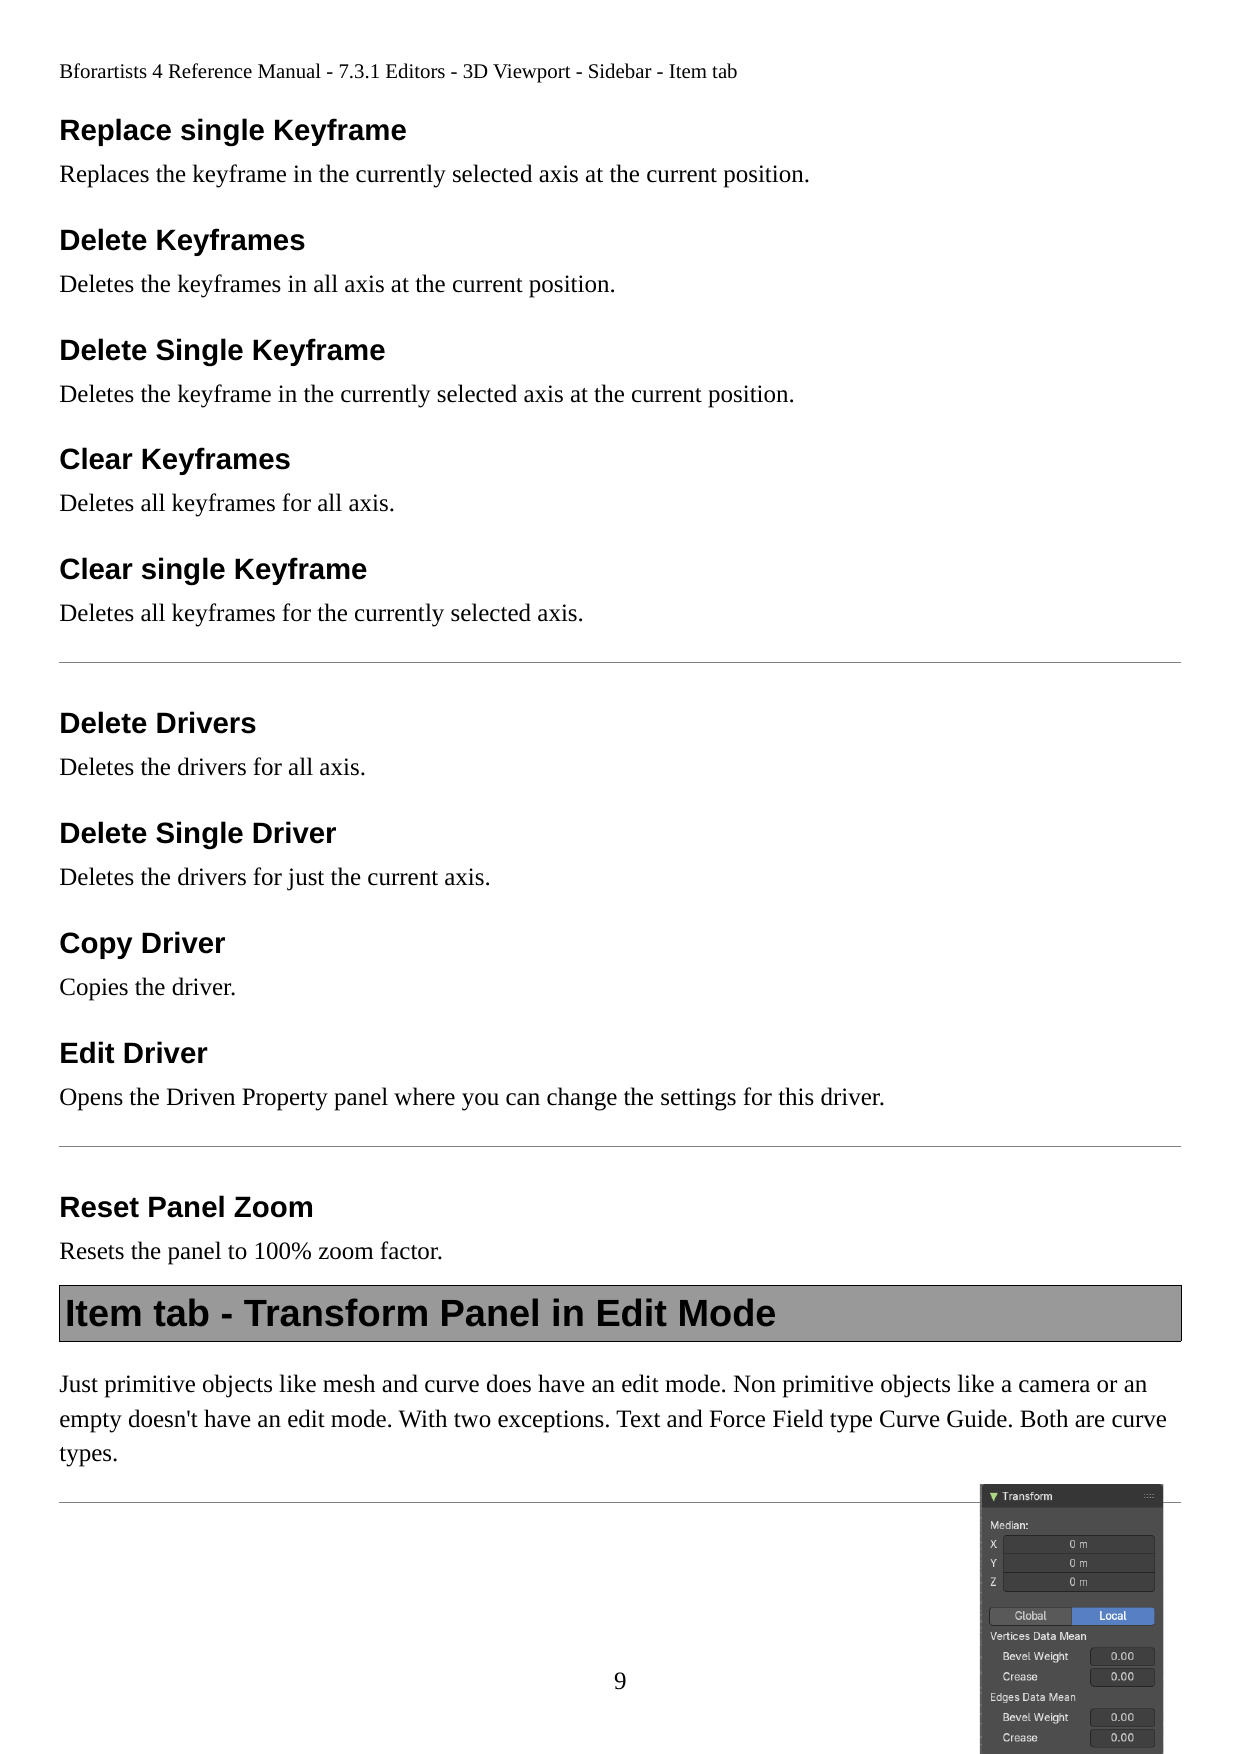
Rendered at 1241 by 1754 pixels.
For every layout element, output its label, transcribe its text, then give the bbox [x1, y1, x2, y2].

subtitle Delete Single Keyframe [59, 332, 1181, 366]
text Deletes the drivers for all axis. [59, 752, 1181, 781]
text Deletes the drivers for just the current axis. [59, 862, 1181, 891]
text Resets the panel to 100% zoom factor. [59, 1236, 1181, 1265]
text Opens the Driven Property panel where you can change the settings for this driver. [59, 1082, 1181, 1111]
picture [979, 1484, 1164, 1754]
text Deletes the keyframes in all axis at the current position. [59, 269, 1181, 297]
subtitle Delete Keyframes [59, 222, 1181, 256]
text Deletes all keyframes for all axis. [59, 488, 1181, 517]
subtitle Edit Driver [59, 1036, 1181, 1070]
subtitle Replace single Keyframe [59, 113, 1181, 146]
subtitle Delete Single Driver [59, 816, 1181, 850]
table_header Item tab - Transform Panel in Edit Mode [60, 1286, 1181, 1341]
subtitle Delete Drivers [59, 706, 1181, 740]
subtitle Copy Driver [59, 926, 1181, 960]
text Deletes the keyframe in the currently selected axis at the current position. [59, 379, 1181, 407]
text Deletes all keyframes for the currently selected axis. [59, 598, 1181, 627]
subtitle Reset Panel Zoom [59, 1190, 1181, 1224]
subtitle Clear single Keyframe [59, 552, 1181, 586]
text Replaces the keyframe in the currently selected axis at the current position. [59, 159, 1181, 188]
text Just primitive objects like mesh and curve does have an edit mode. Non primitive objects like a camera or an empty doesn't have an edit mode. With two exceptions. Text and Force Field type Curve Guide. Both are curve types. [59, 1369, 1181, 1467]
subtitle Clear Keyframes [59, 442, 1181, 476]
text Copies the driver. [59, 972, 1181, 1001]
